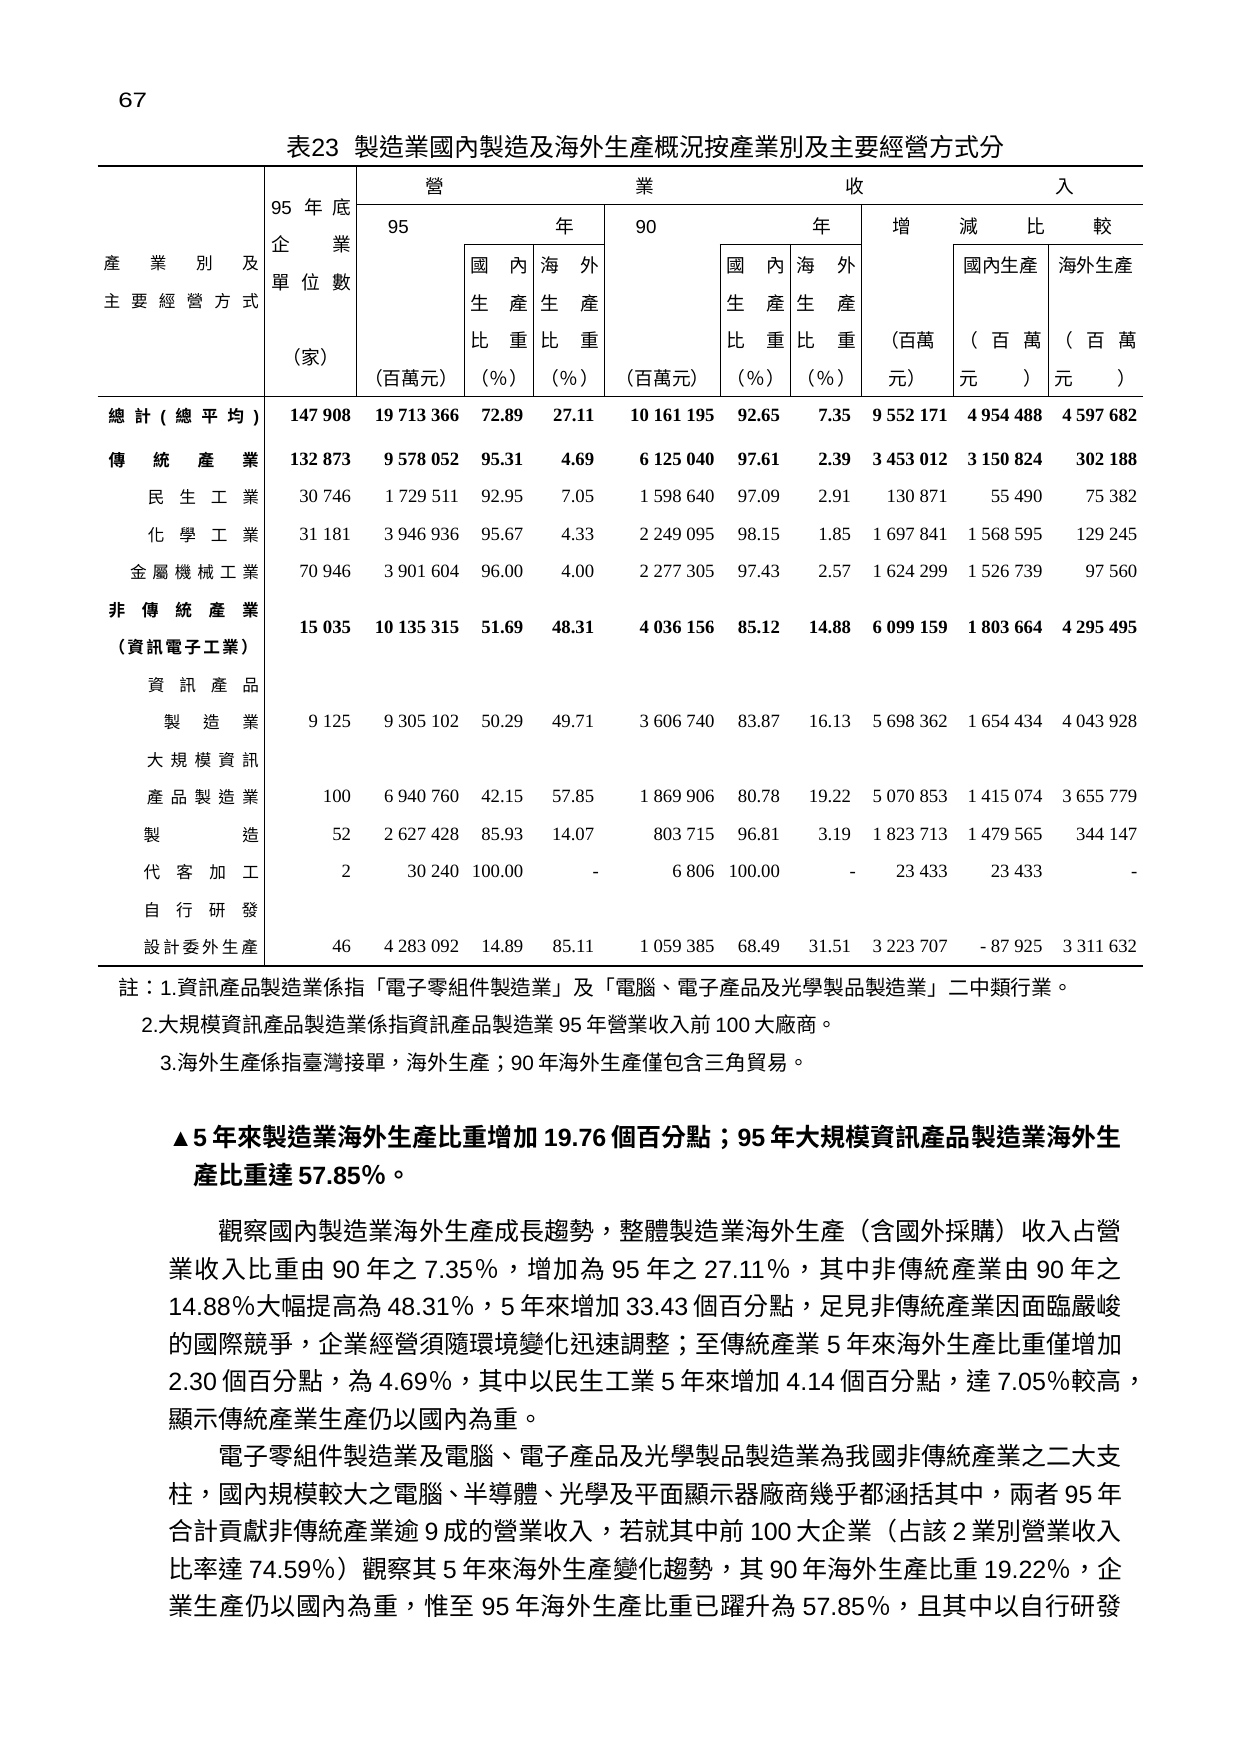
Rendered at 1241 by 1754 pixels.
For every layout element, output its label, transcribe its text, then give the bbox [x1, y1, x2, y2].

table_cell 14.07 [534, 815, 604, 853]
table_cell [605, 434, 720, 440]
table_cell 增減比較 [862, 205, 1143, 244]
table_cell 27.11 [534, 397, 604, 434]
table_cell 4 036 156 [605, 590, 720, 665]
table_cell 民生工業 [98, 478, 264, 515]
table_cell 3 606 740 [605, 665, 720, 740]
table_cell 3.19 [790, 815, 861, 853]
table_cell 96.81 [720, 815, 790, 853]
table_cell （百萬元） [862, 244, 953, 396]
table_cell 4.00 [534, 553, 604, 590]
table_cell - [534, 853, 604, 890]
table_cell 31.51 [790, 890, 861, 965]
table_cell 3 150 824 [953, 440, 1048, 478]
table_cell 48.31 [534, 590, 604, 665]
table_cell [357, 434, 465, 440]
table_cell 92.95 [465, 478, 534, 515]
table_cell 6 806 [605, 853, 720, 890]
table_cell 國內生產 （百萬元） [954, 245, 1048, 396]
table_cell 96.00 [465, 553, 534, 590]
table_cell 85.12 [720, 590, 790, 665]
table_cell 85.93 [465, 815, 534, 853]
table_cell 國內 生產 比重（％） [721, 245, 790, 396]
table_cell 10 161 195 [605, 397, 720, 434]
table_cell （百萬元） [357, 244, 464, 396]
table_cell 302 188 [1048, 440, 1143, 478]
table_cell 1 803 664 [953, 590, 1048, 665]
table_cell 3 655 779 [1048, 740, 1143, 815]
table_cell 9 305 102 [357, 665, 465, 740]
table_cell 2.39 [790, 440, 861, 478]
table_cell 資訊產品 製造業 [98, 665, 264, 740]
table_cell 4 597 682 [1048, 397, 1143, 434]
table_cell 129 245 [1048, 515, 1143, 553]
table_cell 1 729 511 [357, 478, 465, 515]
table_cell 1 415 074 [953, 740, 1048, 815]
table_cell 42.15 [465, 740, 534, 815]
table_cell 國內 生產 比重（％） [465, 245, 533, 396]
table_cell 95年 [357, 205, 604, 244]
table_cell 7.35 [790, 397, 861, 434]
table_cell 3 311 632 [1048, 890, 1143, 965]
table_cell [265, 434, 357, 440]
table_cell 9 125 [265, 665, 357, 740]
table_cell 3 901 604 [357, 553, 465, 590]
table_cell 1 568 595 [953, 515, 1048, 553]
table_cell 2 277 305 [605, 553, 720, 590]
table_cell - [1048, 853, 1143, 890]
table_cell 23 433 [861, 853, 953, 890]
table_cell 57.85 [534, 740, 604, 815]
table_cell 製造 [98, 815, 264, 853]
text 註：1.資訊產品製造業係指「電子零組件製造業」及「電腦、電子產品及光學製品製造業」二中類行業。 [118, 967, 1122, 1005]
table_cell 55 490 [953, 478, 1048, 515]
table_cell 6 940 760 [357, 740, 465, 815]
table_cell [790, 434, 861, 440]
table_cell [953, 434, 1048, 440]
table_cell 344 147 [1048, 815, 1143, 853]
table_cell 97.43 [720, 553, 790, 590]
table_cell 132 873 [265, 440, 357, 478]
table_cell 自行研發 設計委外生產 [98, 890, 264, 965]
table_cell 95.31 [465, 440, 534, 478]
table_cell 4 043 928 [1048, 665, 1143, 740]
table_cell 1 654 434 [953, 665, 1048, 740]
table_cell [98, 434, 264, 440]
table_cell 1 624 299 [861, 553, 953, 590]
table_cell 16.13 [790, 665, 861, 740]
table_cell 14.88 [790, 590, 861, 665]
table_cell - 87 925 [953, 890, 1048, 965]
table_cell - [790, 853, 861, 890]
table_cell [1048, 434, 1143, 440]
table_cell 97 560 [1048, 553, 1143, 590]
table_cell 大規模資訊 產品製造業 [98, 740, 264, 815]
table_cell 1 598 640 [605, 478, 720, 515]
table_cell 1.85 [790, 515, 861, 553]
table_cell 2 249 095 [605, 515, 720, 553]
table_cell 14.89 [465, 890, 534, 965]
table_cell 100.00 [720, 853, 790, 890]
table_cell 3 453 012 [861, 440, 953, 478]
table_cell 90年 [605, 205, 861, 244]
table_header 產業別及 主要經營方式 [98, 167, 264, 396]
table_cell 30 746 [265, 478, 357, 515]
table_cell 46 [265, 890, 357, 965]
table_cell 1 697 841 [861, 515, 953, 553]
table_cell 海外生產 （百萬元） [1049, 245, 1143, 396]
table_header 95年底 企業 單位數 （家） [265, 167, 356, 396]
table_cell 30 240 [357, 853, 465, 890]
table_cell [861, 434, 953, 440]
table_cell 23 433 [953, 853, 1048, 890]
table_cell 金屬機械工業 [98, 553, 264, 590]
table_cell 97.09 [720, 478, 790, 515]
table_cell 1 823 713 [861, 815, 953, 853]
text 2.大規模資訊產品製造業係指資訊產品製造業95年營業收入前100大廠商。 [118, 1005, 1122, 1042]
table_cell 2 627 428 [357, 815, 465, 853]
table_cell 19 713 366 [357, 397, 465, 434]
text ▲5年來製造業海外生產比重增加19.76個百分點；95年大規模資訊產品製造業海外生產比重達57.85％。 [168, 1117, 1122, 1192]
table_cell 68.49 [720, 890, 790, 965]
table_cell 3 223 707 [861, 890, 953, 965]
table_cell 6 099 159 [861, 590, 953, 665]
table_cell 3 946 936 [357, 515, 465, 553]
table_cell [720, 434, 790, 440]
table_cell 52 [265, 815, 357, 853]
table_cell 75 382 [1048, 478, 1143, 515]
table_cell 7.05 [534, 478, 604, 515]
table_cell 1 526 739 [953, 553, 1048, 590]
table_cell 130 871 [861, 478, 953, 515]
table_cell 5 698 362 [861, 665, 953, 740]
text 3.海外生產係指臺灣接單，海外生產；90年海外生產僅包含三角貿易。 [118, 1042, 1122, 1080]
table_cell 4 954 488 [953, 397, 1048, 434]
table_cell 92.65 [720, 397, 790, 434]
table_cell 化學工業 [98, 515, 264, 553]
table_cell 9 552 171 [861, 397, 953, 434]
table_cell 非傳統產業 （資訊電子工業） [98, 590, 264, 665]
table_cell 50.29 [465, 665, 534, 740]
table_cell 85.11 [534, 890, 604, 965]
table_cell 1 479 565 [953, 815, 1048, 853]
table_cell 19.22 [790, 740, 861, 815]
table_cell 100 [265, 740, 357, 815]
table_cell [465, 434, 534, 440]
table_cell 10 135 315 [357, 590, 465, 665]
table_cell 1 869 906 [605, 740, 720, 815]
table_cell 海外 生產 比重（％） [534, 245, 604, 396]
table_header 營業收入 [357, 167, 1143, 204]
table_cell 9 578 052 [357, 440, 465, 478]
table_cell 4.69 [534, 440, 604, 478]
table_cell 80.78 [720, 740, 790, 815]
table_cell 2 [265, 853, 357, 890]
table_cell 83.87 [720, 665, 790, 740]
table_cell 147 908 [265, 397, 357, 434]
table_cell 5 070 853 [861, 740, 953, 815]
table_cell 6 125 040 [605, 440, 720, 478]
table_cell 4 283 092 [357, 890, 465, 965]
table_cell [534, 434, 604, 440]
table_cell 代客加工 [98, 853, 264, 890]
table_cell 72.89 [465, 397, 534, 434]
table_cell 15 035 [265, 590, 357, 665]
table_cell 2.91 [790, 478, 861, 515]
table_cell 31 181 [265, 515, 357, 553]
table_cell 98.15 [720, 515, 790, 553]
table_cell 49.71 [534, 665, 604, 740]
table_cell 1 059 385 [605, 890, 720, 965]
table_cell 2.57 [790, 553, 861, 590]
table_cell 803 715 [605, 815, 720, 853]
table_cell 傳統產業 [98, 440, 264, 478]
table_cell 95.67 [465, 515, 534, 553]
table_cell 海外 生產 比重（％） [791, 245, 861, 396]
list 製造業國內製造及海外生產概況按產業別及主要經營方式分 [168, 127, 1122, 164]
text 觀察國內製造業海外生產成長趨勢，整體製造業海外生產（含國外採購）收入占營業收入比重由90年之7.35％，增加為95年之27.11％，其中非傳統產業由90年之14.88％大幅提高為48.31％，5年來增加33.43個百分點，足見非傳統產業因面臨嚴峻的國際競爭，企業經營須隨環境變化迅速調整；至傳統產業5年來海外生產比重僅增加2.30個百分點，為4.69％，其中以民生工業5年來增加4.14個百分點，達7.05％較高，顯示傳統產業生產仍以國內為重。 [168, 1211, 1122, 1436]
table_cell 70 946 [265, 553, 357, 590]
table_cell 總計(總平均) [98, 397, 264, 434]
table_cell 97.61 [720, 440, 790, 478]
table_cell 4 295 495 [1048, 590, 1143, 665]
table_cell 4.33 [534, 515, 604, 553]
table_cell 51.69 [465, 590, 534, 665]
table_cell （百萬元） [605, 244, 720, 396]
table_cell 100.00 [465, 853, 534, 890]
text 電子零組件製造業及電腦、電子產品及光學製品製造業為我國非傳統產業之二大支柱，國內規模較大之電腦、半導體、光學及平面顯示器廠商幾乎都涵括其中，兩者95年合計貢獻非傳統產業逾9成的營業收入，若就其中前100大企業（占該2業別營業收入比率達74.59％）觀察其5年來海外生產變化趨勢，其90年海外生產比重19.22％，企業生產仍以國內為重，惟至95年海外生產比重已躍升為57.85％，且其中以自行研發 [168, 1436, 1122, 1623]
